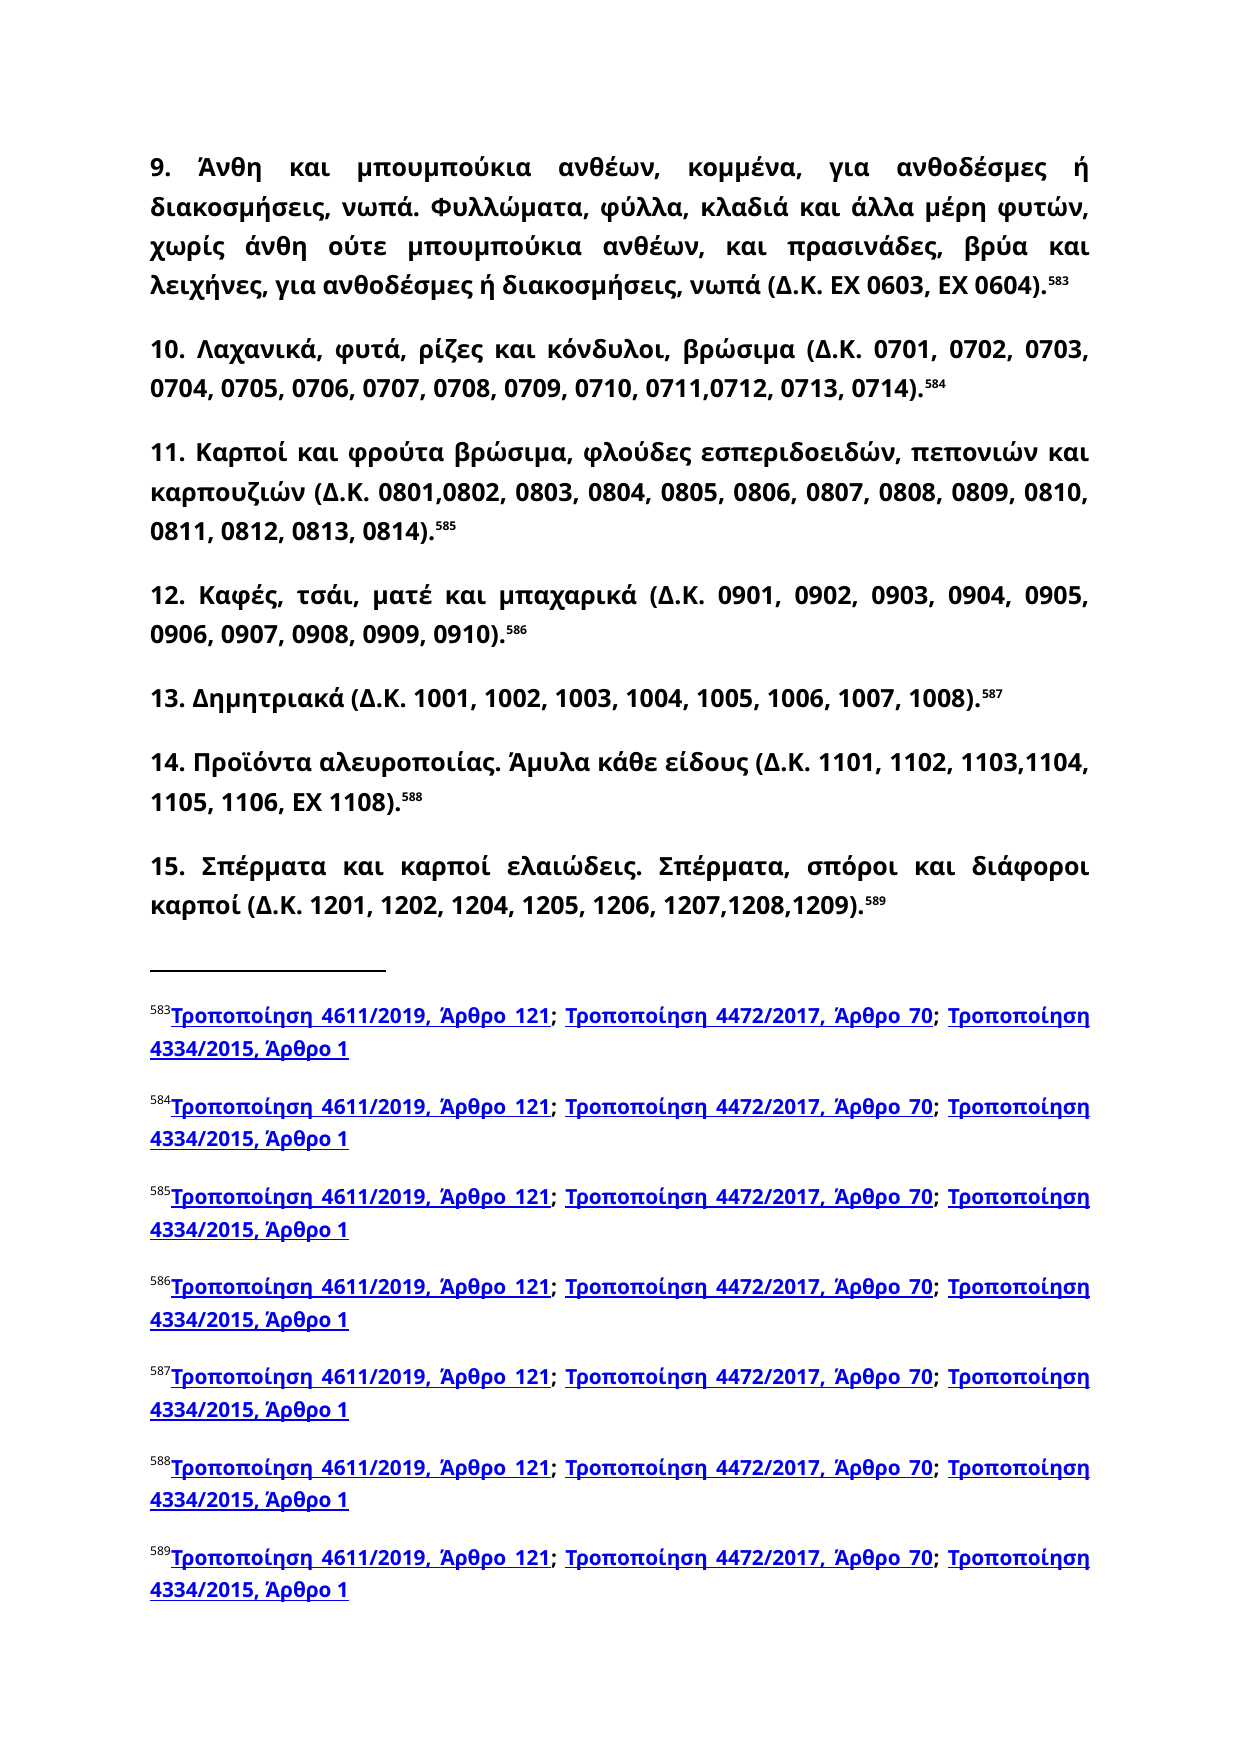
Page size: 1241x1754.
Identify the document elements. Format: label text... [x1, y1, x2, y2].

text 12. Καφές, τσάι, ματέ και μπαχαρικά (Δ.Κ. 0901, 0902, 0903, 0904, 0905, 0906, 0907, 0908, 0909, 0910). [150, 577, 1090, 651]
text Τροποποίηση 4611/2019, Άρθρο 121; Τροποποίηση 4472/2017, Άρθρο 70; Τροποποίηση 4334/2015, Άρθρο 1 [150, 1543, 1090, 1604]
text Τροποποίηση 4611/2019, Άρθρο 121; Τροποποίηση 4472/2017, Άρθρο 70; Τροποποίηση 4334/2015, Άρθρο 1 [150, 1092, 1090, 1153]
text Τροποποίηση 4611/2019, Άρθρο 121; Τροποποίηση 4472/2017, Άρθρο 70; Τροποποίηση 4334/2015, Άρθρο 1 [150, 1272, 1090, 1333]
text 15. Σπέρματα και καρποί ελαιώδεις. Σπέρματα, σπόροι και διάφοροι καρποί (Δ.Κ. 1201, 1202, 1204, 1205, 1206, 1207,1208,1209). [150, 848, 1090, 922]
text Τροποποίηση 4611/2019, Άρθρο 121; Τροποποίηση 4472/2017, Άρθρο 70; Τροποποίηση 4334/2015, Άρθρο 1 [150, 1362, 1090, 1423]
text 13. Δημητριακά (Δ.Κ. 1001, 1002, 1003, 1004, 1005, 1006, 1007, 1008). [150, 681, 1090, 715]
text 14. Προϊόντα αλευροποιίας. Άμυλα κάθε είδους (Δ.Κ. 1101, 1102, 1103,1104, 1105, 1106, ΕΧ 1108). [150, 745, 1090, 818]
text Τροποποίηση 4611/2019, Άρθρο 121; Τροποποίηση 4472/2017, Άρθρο 70; Τροποποίηση 4334/2015, Άρθρο 1 [150, 1002, 1090, 1063]
text 9. Άνθη και μπουμπούκια ανθέων, κομμένα, για ανθοδέσμες ή διακοσμήσεις, νωπά. Φυλλώματα, φύλλα, κλαδιά και άλλα μέρη φυτών, χωρίς άνθη ούτε μπουμπούκια ανθέων, και πρασινάδες, βρύα και λειχήνες, για ανθοδέσμες ή διακοσμήσεις, νωπά (Δ.Κ. ΕΧ 0603, ΕΧ 0604). [150, 150, 1090, 302]
text 10. Λαχανικά, φυτά, ρίζες και κόνδυλοι, βρώσιμα (Δ.Κ. 0701, 0702, 0703, 0704, 0705, 0706, 0707, 0708, 0709, 0710, 0711,0712, 0713, 0714). [150, 332, 1090, 405]
text Τροποποίηση 4611/2019, Άρθρο 121; Τροποποίηση 4472/2017, Άρθρο 70; Τροποποίηση 4334/2015, Άρθρο 1 [150, 1182, 1090, 1243]
text 11. Καρποί και φρούτα βρώσιμα, φλούδες εσπεριδοειδών, πεπονιών και καρπουζιών (Δ.Κ. 0801,0802, 0803, 0804, 0805, 0806, 0807, 0808, 0809, 0810, 0811, 0812, 0813, 0814). [150, 435, 1090, 547]
text Τροποποίηση 4611/2019, Άρθρο 121; Τροποποίηση 4472/2017, Άρθρο 70; Τροποποίηση 4334/2015, Άρθρο 1 [150, 1453, 1090, 1514]
